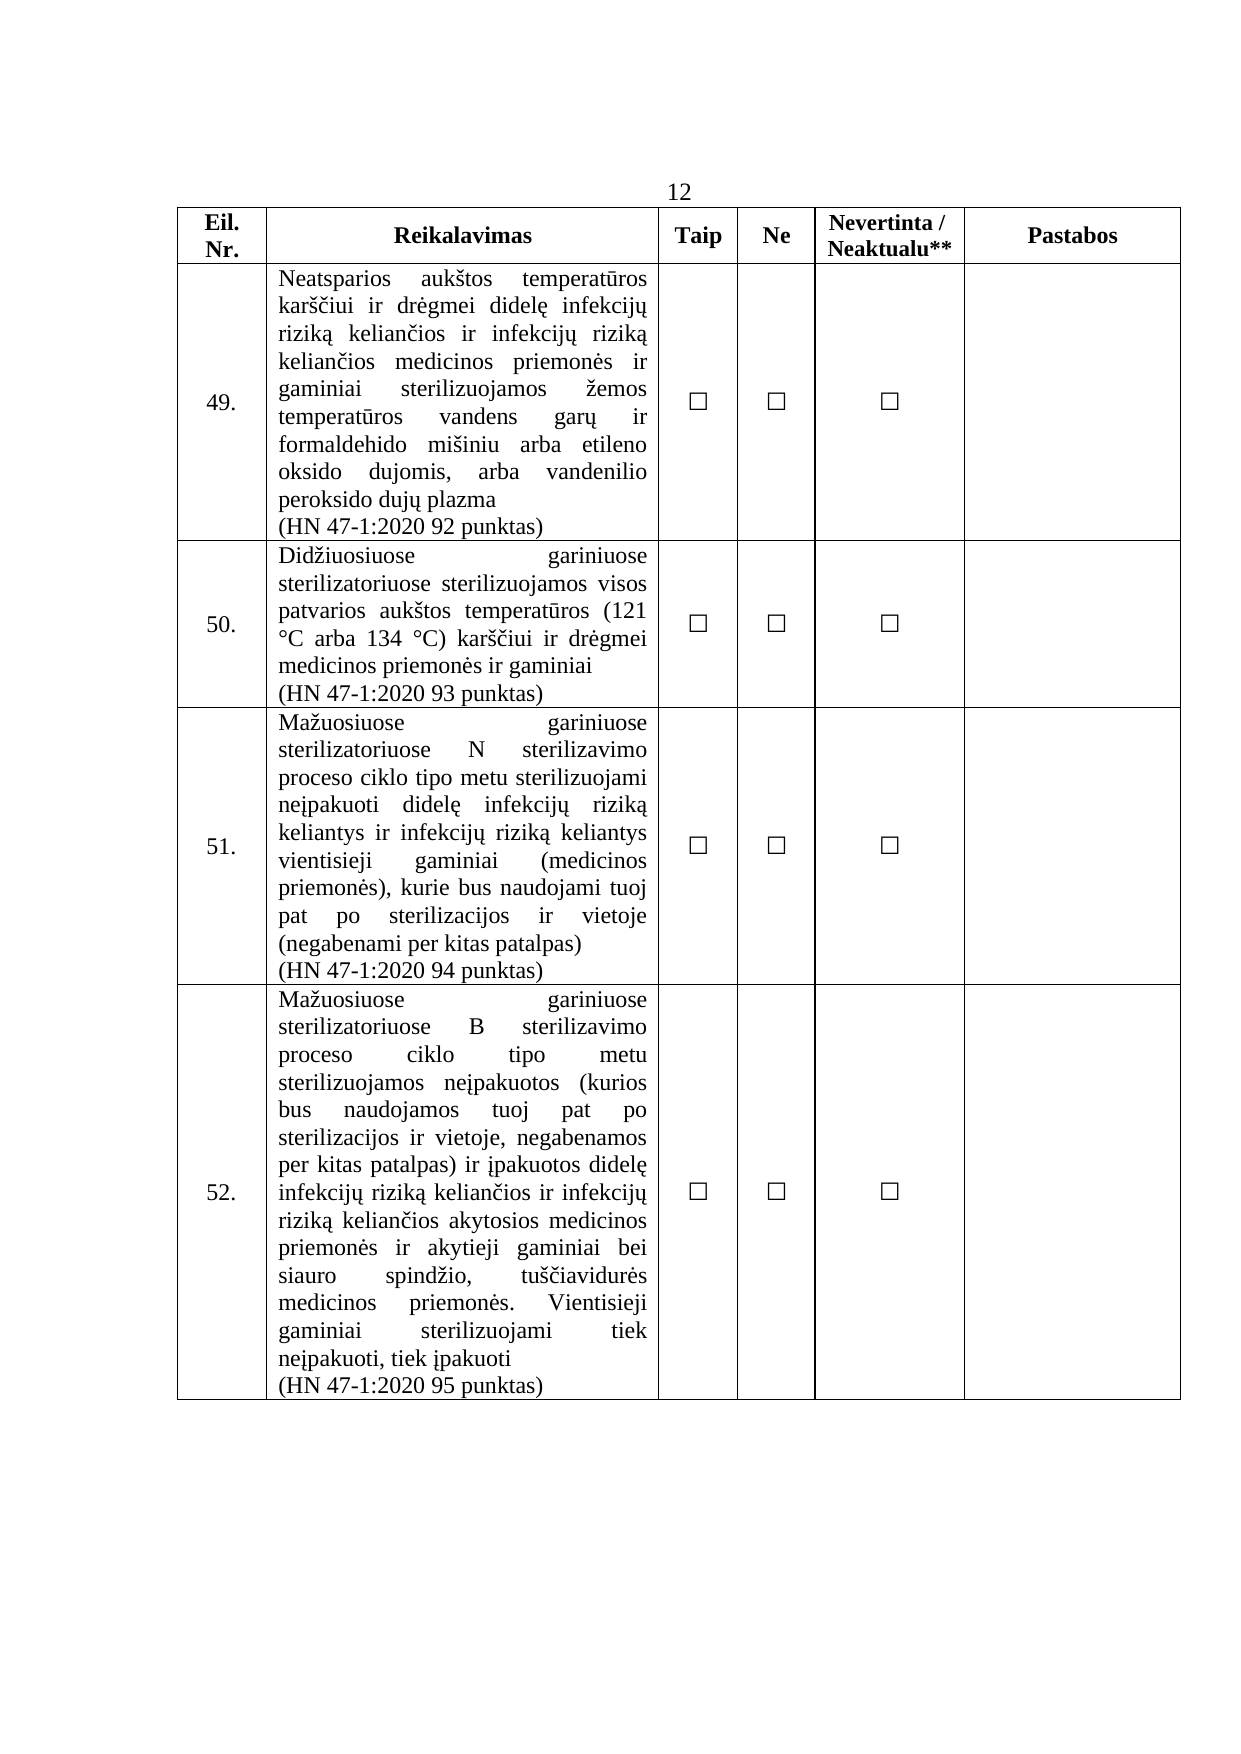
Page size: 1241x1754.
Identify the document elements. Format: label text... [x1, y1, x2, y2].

table_header Pastabos [965, 208, 1180, 263]
table_cell ☐ [816, 708, 964, 984]
table_cell ☐ [659, 264, 737, 540]
table_cell 51. [178, 708, 266, 984]
table_cell [965, 985, 1180, 1399]
table_cell ☐ [659, 708, 737, 984]
table_cell 49. [178, 264, 266, 540]
table_cell [965, 708, 1180, 984]
table_header Reikalavimas [267, 208, 658, 263]
table_cell ☐ [816, 264, 964, 540]
table_header Taip [659, 208, 737, 263]
table_header Ne [738, 208, 814, 263]
table_cell ☐ [738, 708, 814, 984]
table_cell ☐ [738, 264, 814, 540]
table_cell Mažuosiuose gariniuose sterilizatoriuose B sterilizavimo proceso ciklo tipo metu sterilizuojamos neįpakuotos (kurios bus naudojamos tuoj pat po sterilizacijos ir vietoje, negabenamos per kitas patalpas) ir įpakuotos didelę infekcijų riziką keliančios ir infekcijų riziką keliančios akytosios medicinos priemonės ir akytieji gaminiai bei siauro spindžio, tuščiavidurės medicinos priemonės. Vientisieji gaminiai sterilizuojami tiek neįpakuoti, tiek įpakuoti (HN 47-1:2020 95 punktas) [267, 985, 658, 1399]
table_cell [965, 541, 1180, 707]
table_header Nevertinta / Neaktualu** [816, 208, 964, 263]
table_cell ☐ [816, 985, 964, 1399]
table_cell ☐ [659, 985, 737, 1399]
table_cell ☐ [738, 541, 814, 707]
table_cell ☐ [659, 541, 737, 707]
table_header Eil. Nr. [178, 208, 266, 263]
table_cell Mažuosiuose gariniuose sterilizatoriuose N sterilizavimo proceso ciklo tipo metu sterilizuojami neįpakuoti didelę infekcijų riziką keliantys ir infekcijų riziką keliantys vientisieji gaminiai (medicinos priemonės), kurie bus naudojami tuoj pat po sterilizacijos ir vietoje (negabenami per kitas patalpas) (HN 47-1:2020 94 punktas) [267, 708, 658, 984]
table_cell Didžiuosiuose gariniuose sterilizatoriuose sterilizuojamos visos patvarios aukštos temperatūros (121 °C arba 134 °C) karščiui ir drėgmei medicinos priemonės ir gaminiai (HN 47-1:2020 93 punktas) [267, 541, 658, 707]
table_cell [965, 264, 1180, 540]
table_cell 52. [178, 985, 266, 1399]
table_cell ☐ [816, 541, 964, 707]
table_cell Neatsparios aukštos temperatūros karščiui ir drėgmei didelę infekcijų riziką keliančios ir infekcijų riziką keliančios medicinos priemonės ir gaminiai sterilizuojamos žemos temperatūros vandens garų ir formaldehido mišiniu arba etileno oksido dujomis, arba vandenilio peroksido dujų plazma (HN 47-1:2020 92 punktas) [267, 264, 658, 540]
table_cell ☐ [738, 985, 814, 1399]
table_cell 50. [178, 541, 266, 707]
